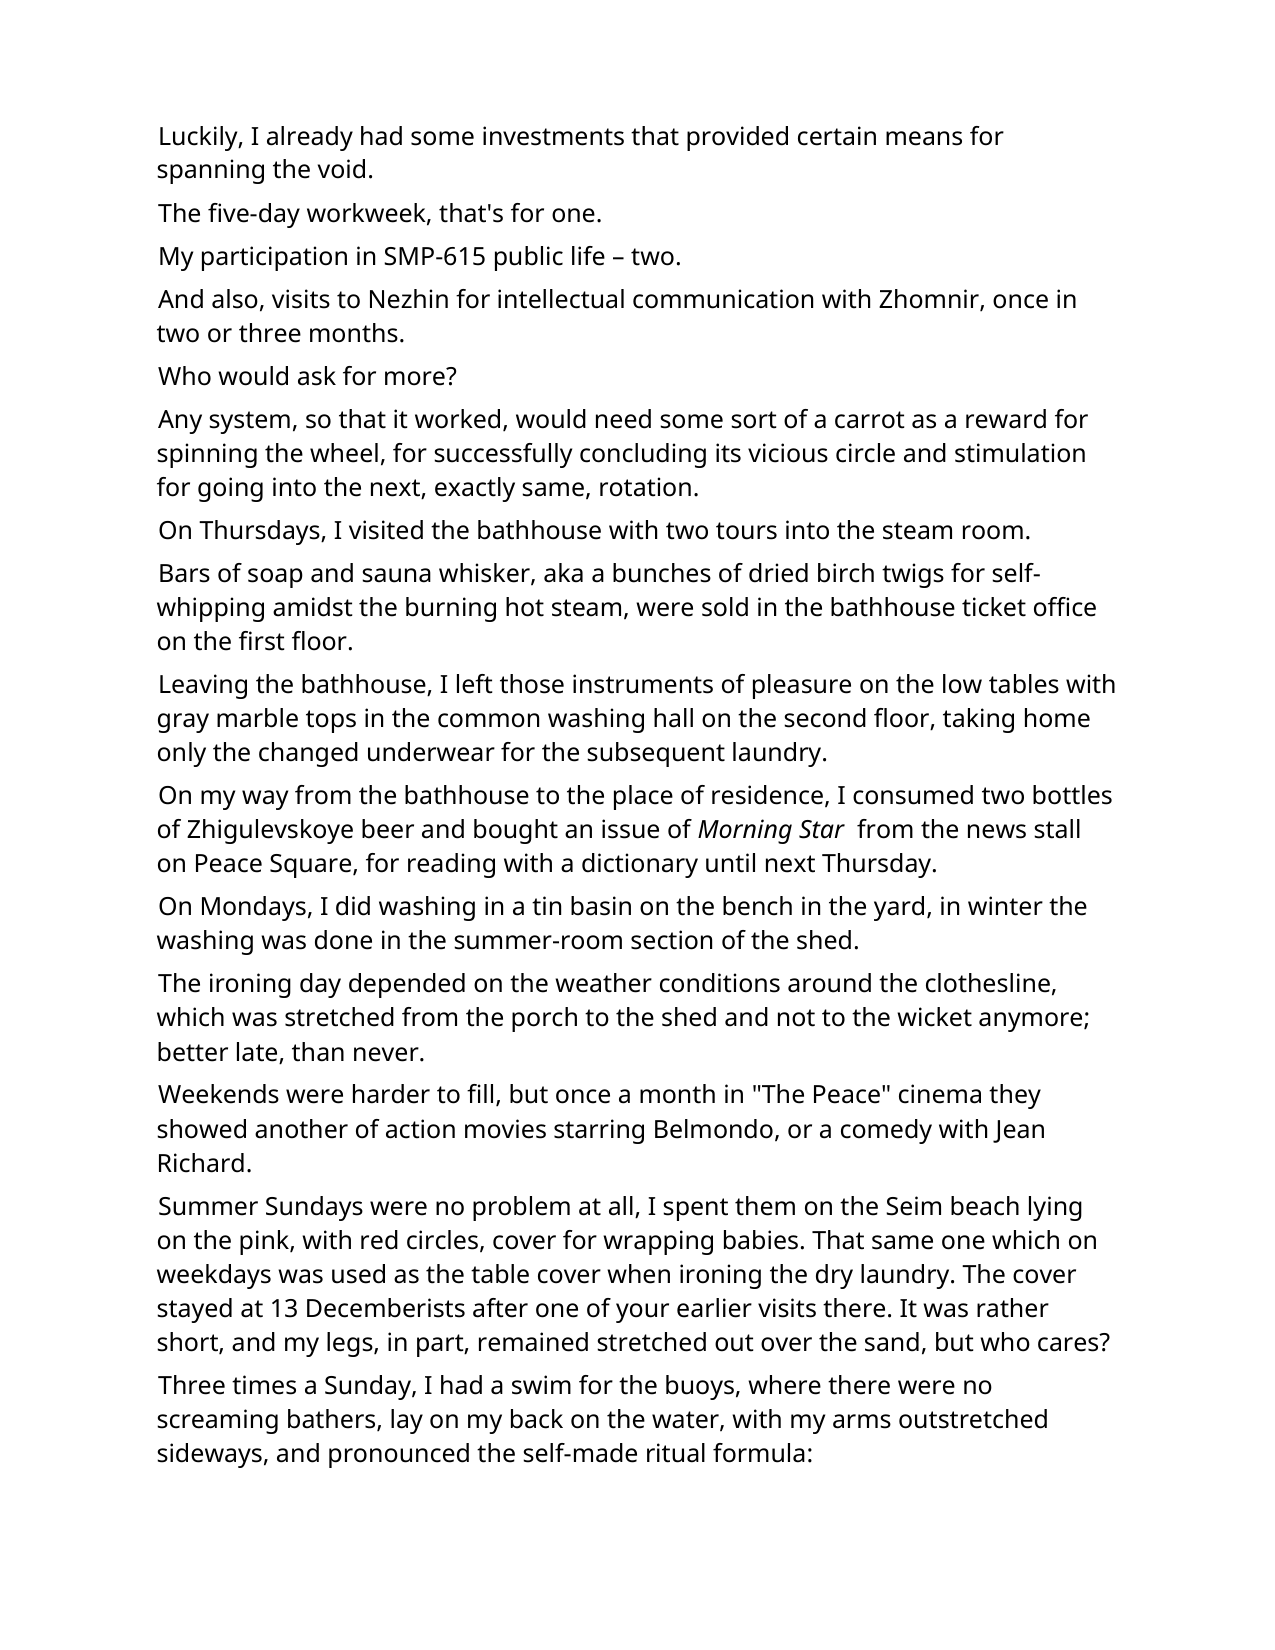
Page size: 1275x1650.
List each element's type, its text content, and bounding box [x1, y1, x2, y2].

text On Thursdays, I visited the bathhouse with two tours into the steam room. [156, 512, 1118, 547]
text Who would ask for more? [156, 358, 1118, 392]
text My participation in SMP-615 public life – two. [156, 238, 1118, 272]
text Any system, so that it worked, would need some sort of a carrot as a reward for spinning the wheel, for successfully concluding its vicious circle and stimulation for going into the next, exactly same, rotation. [156, 401, 1118, 503]
text Bars of soap and sauna whisker, aka a bunches of dried birch twigs for self-whipping amidst the burning hot steam, were sold in the bathhouse ticket office on the first floor. [156, 556, 1118, 658]
text The ironing day depended on the weather conditions around the clothesline, which was stretched from the porch to the shed and not to the wicket anymore; better late, than never. [156, 966, 1118, 1068]
text And also, visits to Nezhin for intellectual communication with Zhomnir, once in two or three months. [156, 281, 1118, 349]
text On Mondays, I did washing in a tin basin on the bench in the yard, in winter the washing was done in the summer-room section of the shed. [156, 889, 1118, 957]
text Leaving the bathhouse, I left those instruments of pleasure on the low tables with gray marble tops in the common washing hall on the second floor, taking home only the changed underwear for the subsequent laundry. [156, 667, 1118, 769]
text Three times a Sunday, I had a swim for the buoys, where there were no screaming bathers, lay on my back on the water, with my arms outstretched sideways, and pronounced the self-made ritual formula: [156, 1368, 1118, 1470]
text The five-day workweek, that's for one. [156, 195, 1118, 229]
text Weekends were harder to fill, but once a month in "The Peace" cinema they showed another of action movies starring Belmondo, or a comedy with Jean Richard. [156, 1077, 1118, 1179]
text Luckily, I already had some investments that provided certain means for spanning the void. [156, 118, 1118, 186]
text Summer Sundays were no problem at all, I spent them on the Seim beach lying on the pink, with red circles, cover for wrapping babies. That same one which on weekdays was used as the table cover when ironing the dry laundry. The cover stayed at 13 Decemberists after one of your earlier visits there. It was rather short, and my legs, in part, remained stretched out over the sand, but who cares? [156, 1188, 1118, 1359]
text On my way from the bathhouse to the place of residence, I consumed two bottles of Zhigulevskoye beer and bought an issue of Morning Star from the news stall on Peace Square, for reading with a dictionary until next Thursday. [156, 778, 1118, 880]
